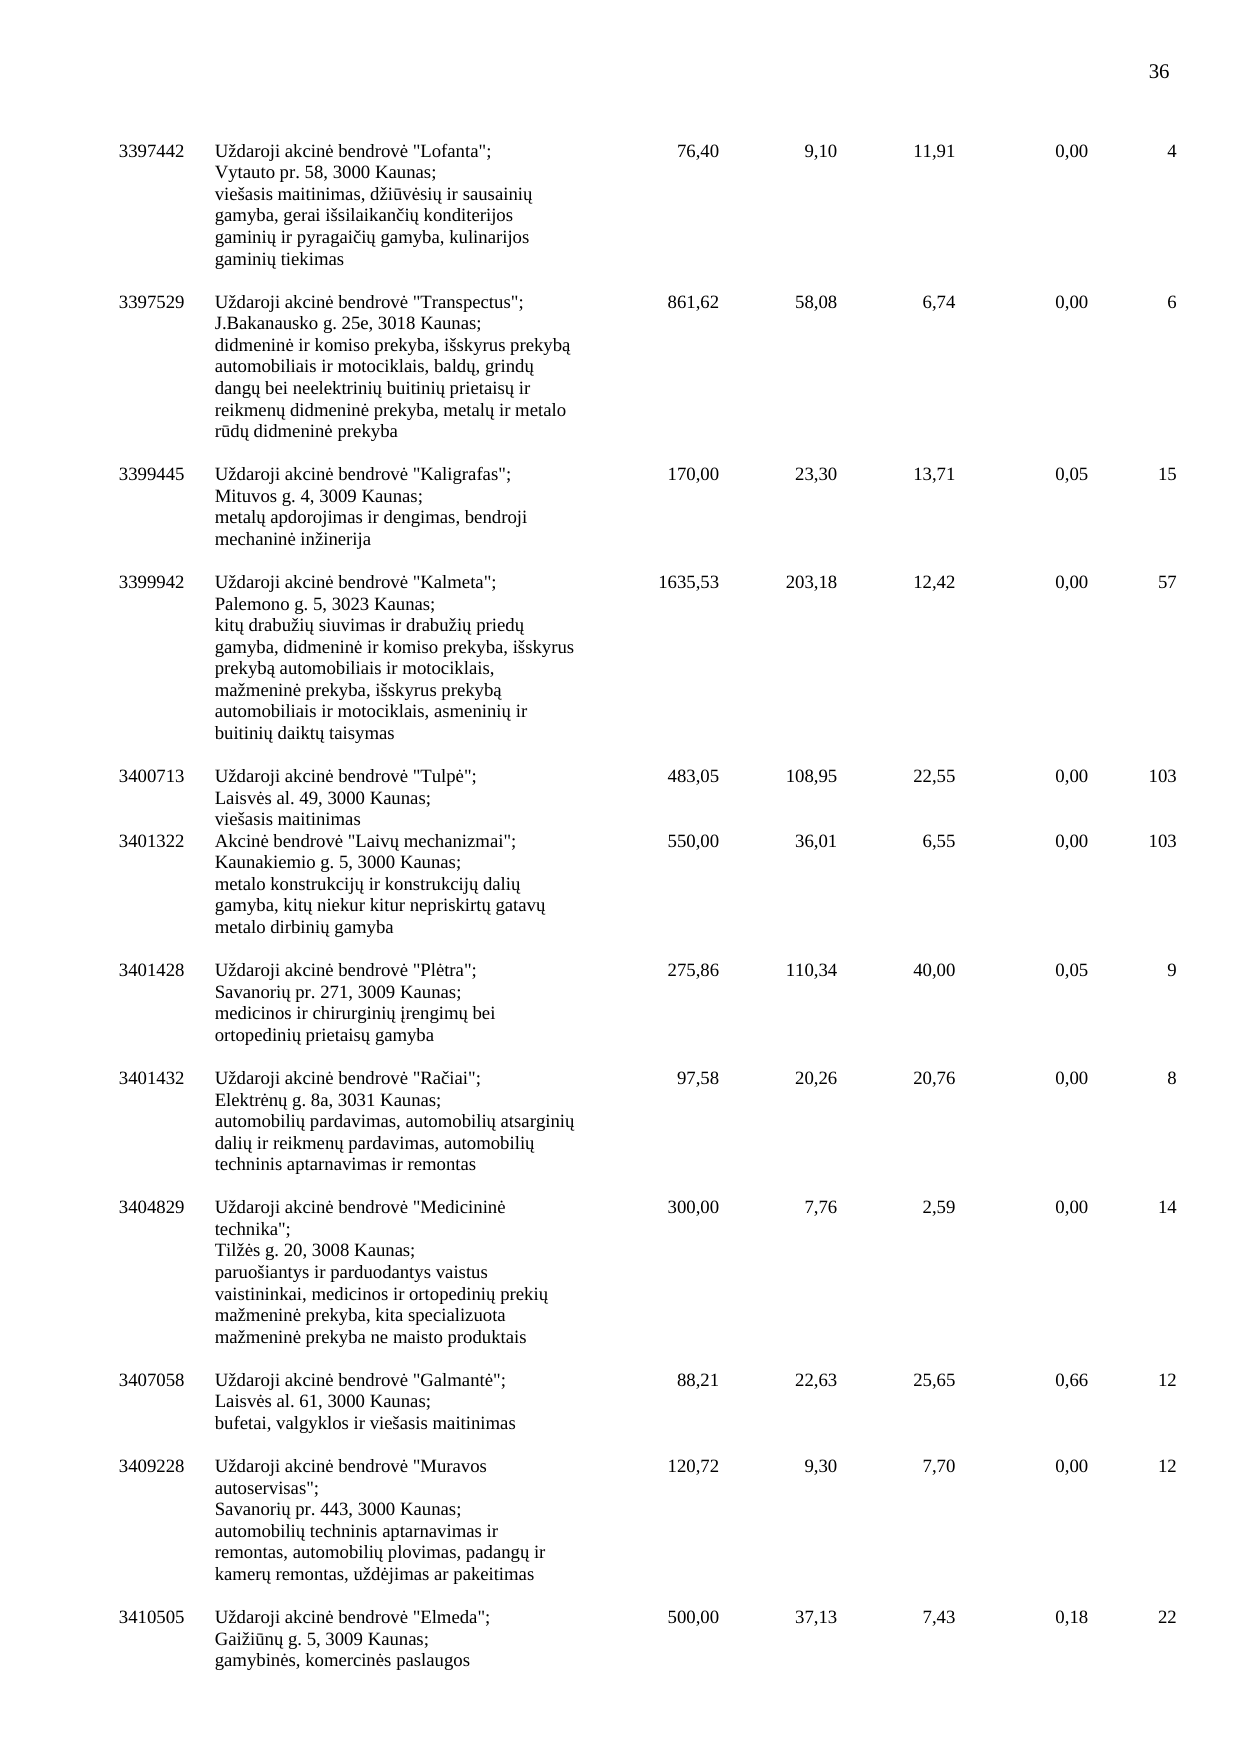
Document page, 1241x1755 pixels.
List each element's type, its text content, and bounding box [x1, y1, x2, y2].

table_cell 9,10 [735, 140, 853, 291]
table_cell 88,21 [587, 1369, 735, 1455]
table_cell 14 [1104, 1196, 1192, 1369]
table_cell 40,00 [853, 959, 971, 1067]
table_cell 4 [1104, 140, 1192, 291]
table_cell Uždaroji akcinė bendrovė "Kalmeta"; Palemono g. 5, 3023 Kaunas; kitų drabužių siuvimas ir drabužių priedų gamyba, didmeninė ir komiso prekyba, išskyrus prekybą automobiliais ir motociklais, mažmeninė prekyba, išskyrus prekybą automobiliais ir motociklais, asmeninių ir buitinių daiktų taisymas [203, 571, 587, 765]
table_cell 15 [1104, 463, 1192, 571]
table_cell Uždaroji akcinė bendrovė "Medicininė technika"; Tilžės g. 20, 3008 Kaunas; paruošiantys ir parduodantys vaistus vaistininkai, medicinos ir ortopedinių prekių mažmeninė prekyba, kita specializuota mažmeninė prekyba ne maisto produktais [203, 1196, 587, 1369]
table_cell 7,43 [853, 1606, 971, 1692]
table_cell Uždaroji akcinė bendrovė "Plėtra"; Savanorių pr. 271, 3009 Kaunas; medicinos ir chirurginių įrengimų bei ortopedinių prietaisų gamyba [203, 959, 587, 1067]
table_cell 1635,53 [587, 571, 735, 765]
table_cell 37,13 [735, 1606, 853, 1692]
table_cell 11,91 [853, 140, 971, 291]
table_cell 3401432 [100, 1067, 203, 1196]
table_cell 13,71 [853, 463, 971, 571]
table_cell 6 [1104, 291, 1192, 463]
table_cell 0,66 [971, 1369, 1104, 1455]
table_cell 300,00 [587, 1196, 735, 1369]
table_cell 58,08 [735, 291, 853, 463]
table_cell Uždaroji akcinė bendrovė "Račiai"; Elektrėnų g. 8a, 3031 Kaunas; automobilių pardavimas, automobilių atsarginių dalių ir reikmenų pardavimas, automobilių techninis aptarnavimas ir remontas [203, 1067, 587, 1196]
table_cell 120,72 [587, 1455, 735, 1606]
table_cell 3400713 [100, 765, 203, 830]
table_cell 22 [1104, 1606, 1192, 1692]
table_cell 0,18 [971, 1606, 1104, 1692]
table_cell 3410505 [100, 1606, 203, 1692]
table_cell Uždaroji akcinė bendrovė "Muravos autoservisas"; Savanorių pr. 443, 3000 Kaunas; automobilių techninis aptarnavimas ir remontas, automobilių plovimas, padangų ir kamerų remontas, uždėjimas ar pakeitimas [203, 1455, 587, 1606]
table_cell 110,34 [735, 959, 853, 1067]
table_cell 203,18 [735, 571, 853, 765]
table_cell Uždaroji akcinė bendrovė "Elmeda"; Gaižiūnų g. 5, 3009 Kaunas; gamybinės, komercinės paslaugos [203, 1606, 587, 1692]
table_cell 20,76 [853, 1067, 971, 1196]
table_cell 0,00 [971, 1196, 1104, 1369]
table_cell 550,00 [587, 830, 735, 959]
table_cell 57 [1104, 571, 1192, 765]
table_cell 0,00 [971, 291, 1104, 463]
table_cell [100, 118, 203, 140]
table_cell 97,58 [587, 1067, 735, 1196]
table_cell 0,05 [971, 463, 1104, 571]
table_cell 12 [1104, 1369, 1192, 1455]
table_cell Uždaroji akcinė bendrovė "Galmantė"; Laisvės al. 61, 3000 Kaunas; bufetai, valgyklos ir viešasis maitinimas [203, 1369, 587, 1455]
table_cell 36,01 [735, 830, 853, 959]
table_cell 3401322 [100, 830, 203, 959]
table_cell 3399942 [100, 571, 203, 765]
table_cell 483,05 [587, 765, 735, 830]
table_cell 6,55 [853, 830, 971, 959]
table_cell 22,55 [853, 765, 971, 830]
table_cell 7,76 [735, 1196, 853, 1369]
table_cell 6,74 [853, 291, 971, 463]
table_cell 12 [1104, 1455, 1192, 1606]
table_cell 3401428 [100, 959, 203, 1067]
table_cell Akcinė bendrovė "Laivų mechanizmai"; Kaunakiemio g. 5, 3000 Kaunas; metalo konstrukcijų ir konstrukcijų dalių gamyba, kitų niekur kitur nepriskirtų gatavų metalo dirbinių gamyba [203, 830, 587, 959]
table_cell Uždaroji akcinė bendrovė "Lofanta"; Vytauto pr. 58, 3000 Kaunas; viešasis maitinimas, džiūvėsių ir sausainių gamyba, gerai išsilaikančių konditerijos gaminių ir pyragaičių gamyba, kulinarijos gaminių tiekimas [203, 140, 587, 291]
table_cell 0,00 [971, 140, 1104, 291]
table_cell 20,26 [735, 1067, 853, 1196]
table_cell 23,30 [735, 463, 853, 571]
table_cell [853, 118, 971, 140]
table_cell 500,00 [587, 1606, 735, 1692]
table_cell 3404829 [100, 1196, 203, 1369]
table_cell 9,30 [735, 1455, 853, 1606]
table_cell [971, 118, 1104, 140]
table_cell Uždaroji akcinė bendrovė "Transpectus"; J.Bakanausko g. 25e, 3018 Kaunas; didmeninė ir komiso prekyba, išskyrus prekybą automobiliais ir motociklais, baldų, grindų dangų bei neelektrinių buitinių prietaisų ir reikmenų didmeninė prekyba, metalų ir metalo rūdų didmeninė prekyba [203, 291, 587, 463]
table_cell 275,86 [587, 959, 735, 1067]
table_cell 3397442 [100, 140, 203, 291]
table_cell 0,00 [971, 1455, 1104, 1606]
table_cell 108,95 [735, 765, 853, 830]
table_cell [1104, 118, 1192, 140]
table_cell 0,00 [971, 765, 1104, 830]
table_cell Uždaroji akcinė bendrovė "Kaligrafas"; Mituvos g. 4, 3009 Kaunas; metalų apdorojimas ir dengimas, bendroji mechaninė inžinerija [203, 463, 587, 571]
table_cell Uždaroji akcinė bendrovė "Tulpė"; Laisvės al. 49, 3000 Kaunas; viešasis maitinimas [203, 765, 587, 830]
table_cell 3407058 [100, 1369, 203, 1455]
table_cell 170,00 [587, 463, 735, 571]
table_cell 0,00 [971, 830, 1104, 959]
table_cell 0,00 [971, 1067, 1104, 1196]
table_cell 22,63 [735, 1369, 853, 1455]
table_cell 25,65 [853, 1369, 971, 1455]
table_cell [735, 118, 853, 140]
table_cell 9 [1104, 959, 1192, 1067]
table_cell 0,00 [971, 571, 1104, 765]
table_cell 103 [1104, 830, 1192, 959]
table_cell 2,59 [853, 1196, 971, 1369]
table_cell [587, 118, 735, 140]
table_cell 3409228 [100, 1455, 203, 1606]
table_cell 3397529 [100, 291, 203, 463]
table_cell 7,70 [853, 1455, 971, 1606]
table_cell 76,40 [587, 140, 735, 291]
table_cell 103 [1104, 765, 1192, 830]
table_cell [203, 118, 587, 140]
table_cell 12,42 [853, 571, 971, 765]
table_cell 3399445 [100, 463, 203, 571]
table_cell 0,05 [971, 959, 1104, 1067]
table_cell 8 [1104, 1067, 1192, 1196]
table_cell 861,62 [587, 291, 735, 463]
